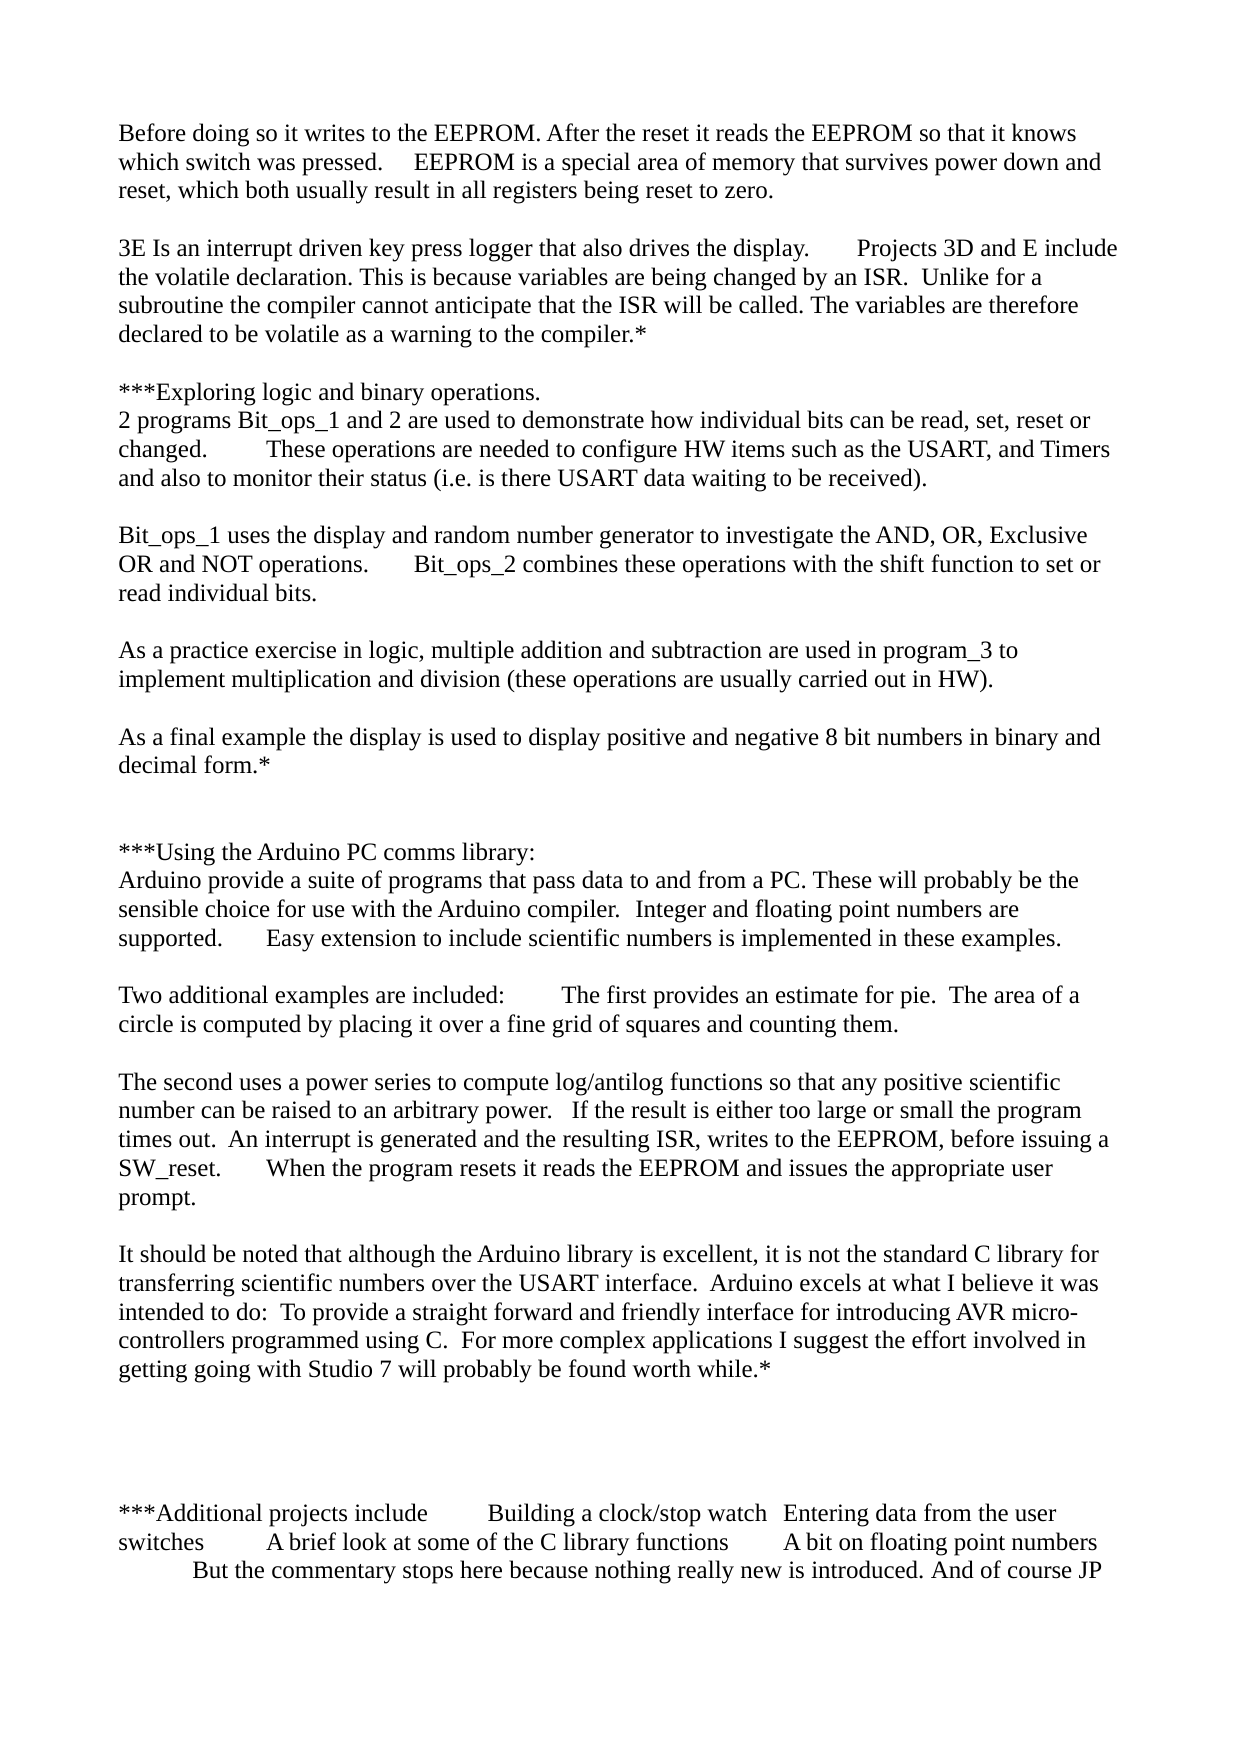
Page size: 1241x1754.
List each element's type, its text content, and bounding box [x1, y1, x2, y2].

text ***Using the Arduino PC comms library: [118, 837, 1122, 866]
text Two additional examples are included: The first provides an estimate for pie. The area of a circle is computed by placing it over a fine grid of squares and counting them. [118, 981, 1122, 1038]
text It should be noted that although the Arduino library is excellent, it is not the standard C library for transferring scientific numbers over the USART interface. Arduino excels at what I believe it was intended to do: To provide a straight forward and friendly interface for introducing AVR micro-controllers programmed using C. For more complex applications I suggest the effort involved in getting going with Studio 7 will probably be found worth while.* [118, 1239, 1122, 1383]
text Arduino provide a suite of programs that pass data to and from a PC. These will probably be the sensible choice for use with the Arduino compiler. Integer and floating point numbers are supported. Easy extension to include scientific numbers is implemented in these examples. [118, 866, 1122, 952]
text As a final example the display is used to display positive and negative 8 bit numbers in binary and decimal form.* [118, 722, 1122, 779]
text The second uses a power series to compute log/antilog functions so that any positive scientific number can be raised to an arbitrary power. If the result is either too large or small the program times out. An interrupt is generated and the resulting ISR, writes to the EEPROM, before issuing a SW_reset. When the program resets it reads the EEPROM and issues the appropriate user prompt. [118, 1067, 1122, 1211]
text ***Exploring logic and binary operations. [118, 377, 1122, 406]
text 2 programs Bit_ops_1 and 2 are used to demonstrate how individual bits can be read, set, reset or changed. These operations are needed to configure HW items such as the USART, and Timers and also to monitor their status (i.e. is there USART data waiting to be received). [118, 406, 1122, 492]
text As a practice exercise in logic, multiple addition and subtraction are used in program_3 to implement multiplication and division (these operations are usually carried out in HW). [118, 636, 1122, 693]
text Before doing so it writes to the EEPROM. After the reset it reads the EEPROM so that it knows which switch was pressed. EEPROM is a special area of memory that survives power down and reset, which both usually result in all registers being reset to zero. [118, 118, 1122, 204]
text Bit_ops_1 uses the display and random number generator to investigate the AND, OR, Exclusive OR and NOT operations. Bit_ops_2 combines these operations with the shift function to set or read individual bits. [118, 521, 1122, 607]
text ***Additional projects include Building a clock/stop watch Entering data from the user switches A brief look at some of the C library functions A bit on floating point numbers But the commentary stops here because nothing really new is introduced. And of course JP [118, 1498, 1122, 1584]
text 3E Is an interrupt driven key press logger that also drives the display. Projects 3D and E include the volatile declaration. This is because variables are being changed by an ISR. Unlike for a subroutine the compiler cannot anticipate that the ISR will be called. The variables are therefore declared to be volatile as a warning to the compiler.* [118, 233, 1122, 348]
